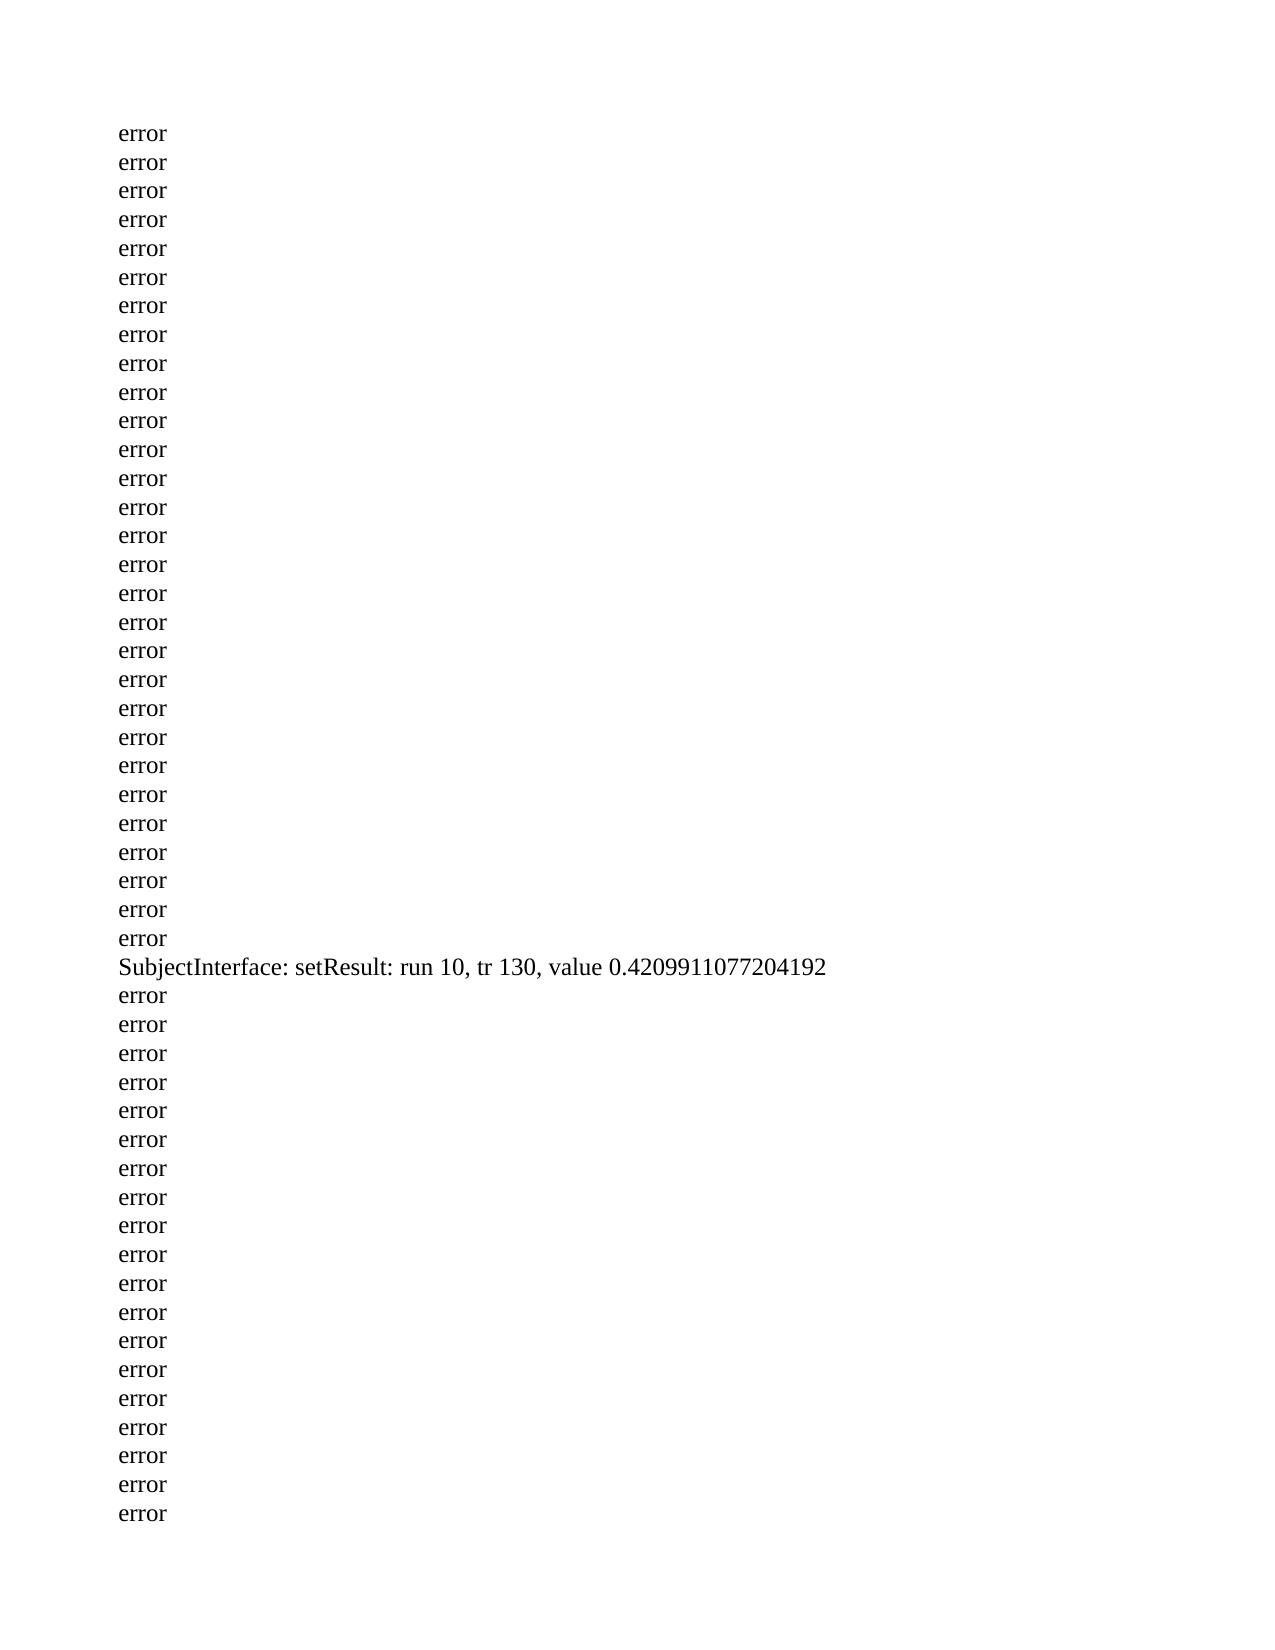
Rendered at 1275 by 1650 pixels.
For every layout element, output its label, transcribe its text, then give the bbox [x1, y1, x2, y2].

text error [118, 1009, 1157, 1038]
text error [118, 291, 1157, 319]
text error [118, 262, 1157, 291]
text error [118, 866, 1157, 894]
text error [118, 1469, 1157, 1498]
text error [118, 492, 1157, 521]
text error [118, 118, 1157, 147]
text error [118, 1268, 1157, 1297]
text error [118, 923, 1157, 952]
text error [118, 607, 1157, 636]
text error [118, 1038, 1157, 1067]
text error [118, 348, 1157, 377]
text error [118, 1412, 1157, 1441]
text error [118, 1297, 1157, 1326]
text error [118, 1441, 1157, 1469]
text error [118, 1239, 1157, 1268]
text error [118, 1182, 1157, 1211]
text error [118, 434, 1157, 463]
text error [118, 1067, 1157, 1096]
text error [118, 1211, 1157, 1239]
text error [118, 808, 1157, 837]
text error [118, 147, 1157, 176]
text error [118, 578, 1157, 607]
text error [118, 406, 1157, 434]
text error [118, 521, 1157, 549]
text error [118, 377, 1157, 406]
text error [118, 1153, 1157, 1182]
text error [118, 233, 1157, 262]
text error [118, 894, 1157, 923]
text SubjectInterface: setResult: run 10, tr 130, value 0.4209911077204192 [118, 952, 1157, 981]
text error [118, 176, 1157, 204]
text error [118, 1096, 1157, 1124]
text error [118, 463, 1157, 492]
text error [118, 981, 1157, 1009]
text error [118, 664, 1157, 693]
text error [118, 1498, 1157, 1527]
text error [118, 779, 1157, 808]
text error [118, 319, 1157, 348]
text error [118, 693, 1157, 722]
text error [118, 1383, 1157, 1412]
text error [118, 549, 1157, 578]
text error [118, 1124, 1157, 1153]
text error [118, 751, 1157, 779]
text error [118, 204, 1157, 233]
text error [118, 722, 1157, 751]
text error [118, 636, 1157, 664]
text error [118, 1354, 1157, 1383]
text error [118, 1326, 1157, 1354]
text error [118, 837, 1157, 866]
